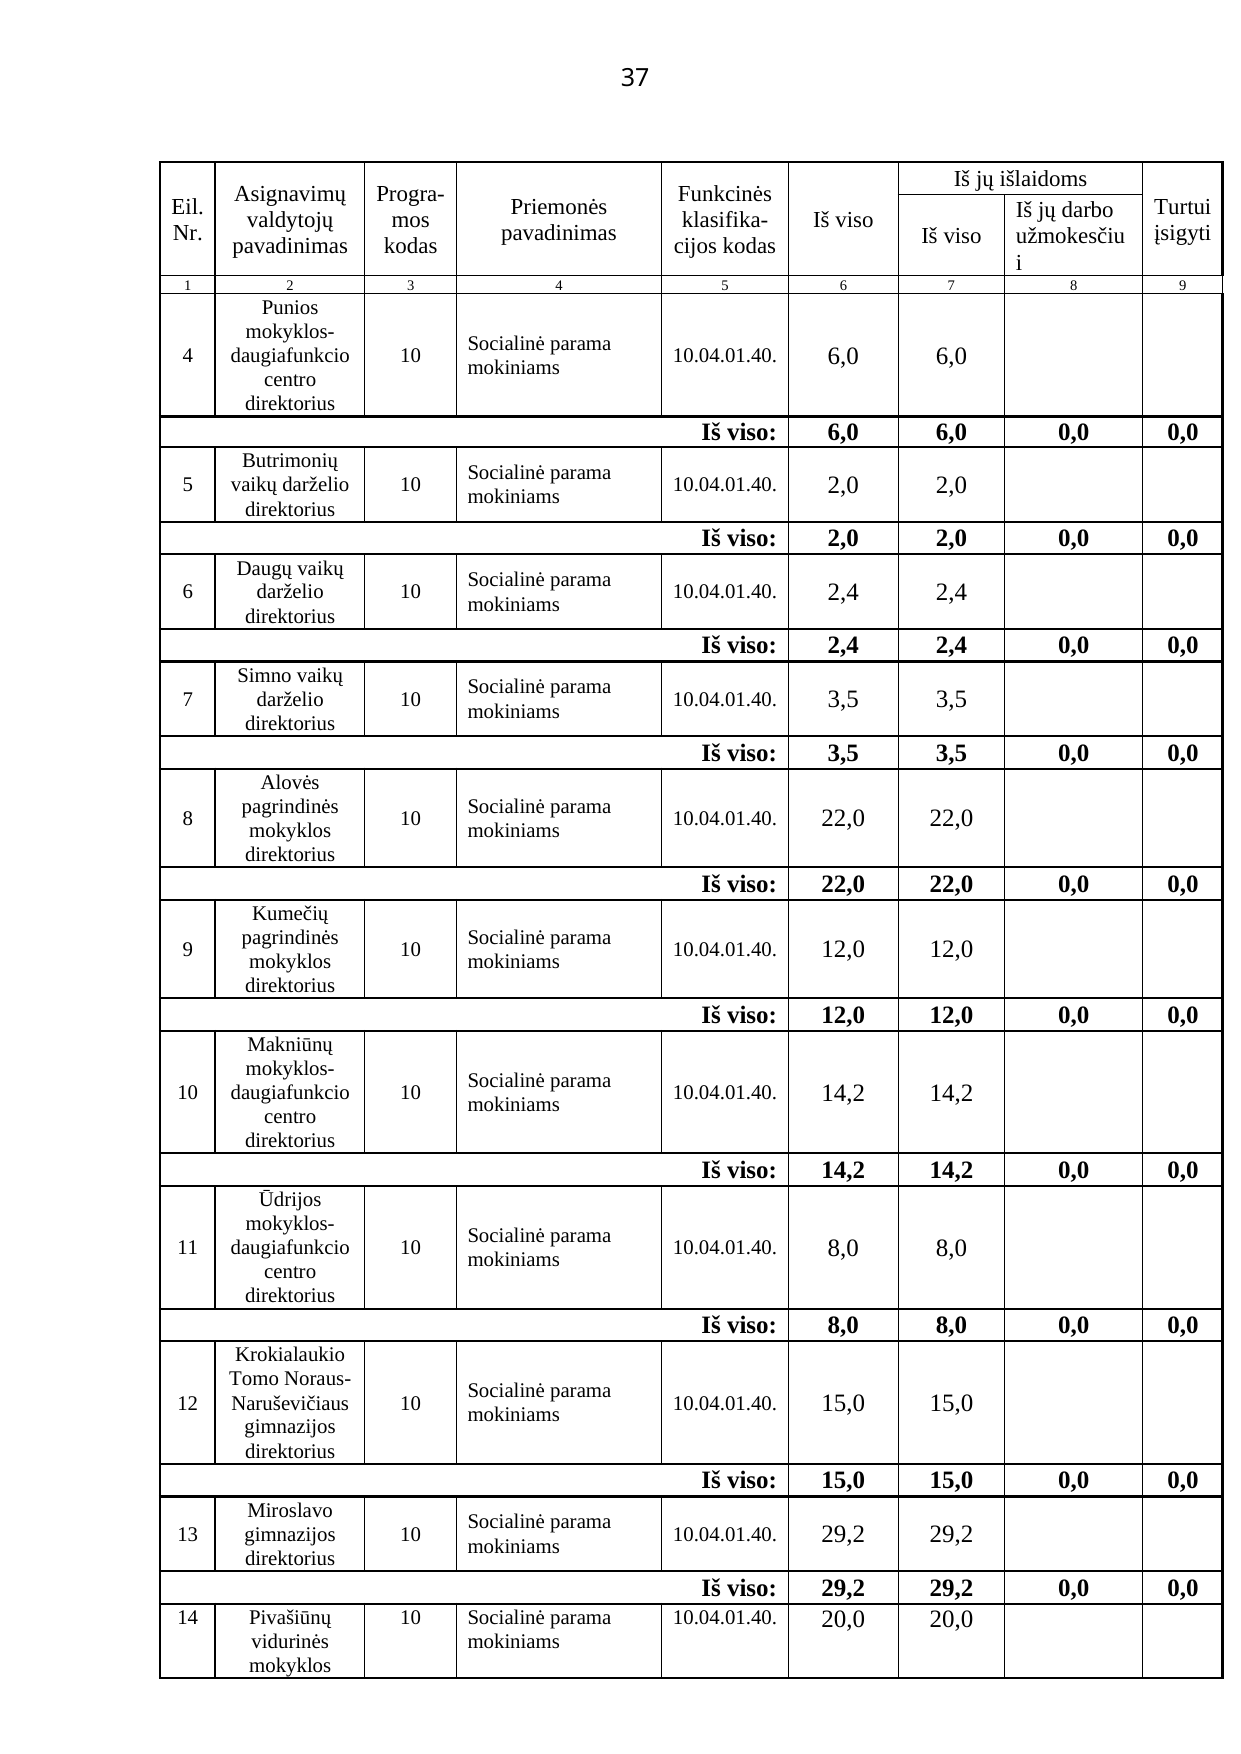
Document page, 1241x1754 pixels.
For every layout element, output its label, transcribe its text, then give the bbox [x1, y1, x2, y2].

table_cell 29,2 [789, 1572, 898, 1602]
table_cell 0,0 [1143, 418, 1221, 446]
table_cell 2,0 [899, 448, 1004, 521]
table_cell 10.04.01.40. [662, 448, 788, 521]
table_cell Iš viso: [161, 523, 788, 553]
table_cell 10.04.01.40. [662, 555, 788, 628]
table_cell 15,0 [789, 1342, 898, 1463]
table_cell Iš jų darbo užmokesčiui [1005, 195, 1142, 275]
table_cell 3 [365, 276, 456, 293]
table_cell 10 [365, 1187, 456, 1307]
table_cell 2,4 [789, 555, 898, 628]
table_cell Butrimonių vaikų darželio direktorius [216, 448, 364, 521]
table_cell Iš viso: [161, 1154, 788, 1185]
table_cell [1005, 663, 1142, 735]
table_cell 10.04.01.40. [662, 901, 788, 997]
table_cell 5 [161, 448, 214, 521]
table_cell 10 [365, 901, 456, 997]
table_cell Simno vaikų darželio direktorius [216, 663, 364, 735]
table_cell Kumečių pagrindinės mokyklos direktorius [216, 901, 364, 997]
table_cell 3,5 [899, 737, 1004, 767]
table_cell [1005, 555, 1142, 628]
table_cell [1143, 1032, 1221, 1152]
table_cell Alovės pagrindinės mokyklos direktorius [216, 770, 364, 866]
table_cell Iš viso: [161, 1465, 788, 1495]
table_cell Makniūnų mokyklos-daugiafunkcio centro direktorius [216, 1032, 364, 1152]
table_cell 13 [161, 1498, 214, 1570]
table_cell 10 [365, 448, 456, 521]
table_cell [1143, 555, 1221, 628]
table_cell 29,2 [789, 1498, 898, 1570]
table_cell [1005, 1498, 1142, 1570]
table_cell 15,0 [899, 1465, 1004, 1495]
table_cell Iš viso: [161, 630, 788, 660]
table_cell 0,0 [1005, 1572, 1142, 1602]
table_cell 3,5 [789, 737, 898, 767]
table_cell 2,0 [789, 523, 898, 553]
table_header Priemonės pavadinimas [457, 163, 661, 275]
table_cell Iš viso: [161, 999, 788, 1030]
table_cell 2,0 [899, 523, 1004, 553]
table_cell 14,2 [789, 1154, 898, 1185]
table_cell Daugų vaikų darželio direktorius [216, 555, 364, 628]
table_cell Iš viso [899, 195, 1004, 275]
table_cell Socialinė parama mokiniams [457, 555, 661, 628]
table_cell 1 [161, 276, 214, 293]
table_cell 12,0 [789, 901, 898, 997]
table_cell 29,2 [899, 1572, 1004, 1602]
table_cell 0,0 [1005, 630, 1142, 660]
table_cell 12,0 [789, 999, 898, 1030]
table_cell 14 [161, 1605, 214, 1677]
table_cell 2 [216, 276, 364, 293]
table_header Eil. Nr. [161, 163, 214, 275]
table_cell 0,0 [1143, 1572, 1221, 1602]
table_cell [1143, 1605, 1221, 1677]
table_cell [1143, 294, 1221, 415]
table_cell 15,0 [899, 1342, 1004, 1463]
table_cell [1005, 1032, 1142, 1152]
table_cell 0,0 [1005, 1310, 1142, 1340]
table_header Asignavimų valdytojų pavadinimas [216, 163, 364, 275]
table_cell 22,0 [899, 868, 1004, 899]
table_cell 6,0 [899, 294, 1004, 415]
table_cell Iš viso: [161, 418, 788, 446]
table_cell [1143, 1187, 1221, 1307]
table_cell 10.04.01.40. [662, 1187, 788, 1307]
table_cell [1005, 901, 1142, 997]
table_cell 22,0 [899, 770, 1004, 866]
table_cell Krokialaukio Tomo Noraus-Naruševičiaus gimnazijos direktorius [216, 1342, 364, 1463]
table_cell Socialinė parama mokiniams [457, 1187, 661, 1307]
table_cell 10.04.01.40. [662, 770, 788, 866]
table_cell 0,0 [1143, 1154, 1221, 1185]
table_cell Socialinė parama mokiniams [457, 1342, 661, 1463]
table_cell [1143, 1498, 1221, 1570]
table_cell Iš viso: [161, 1572, 788, 1602]
table_cell [1143, 770, 1221, 866]
table_cell [1005, 1605, 1142, 1677]
table_cell 10.04.01.40. [662, 1605, 788, 1677]
table_cell [1005, 448, 1142, 521]
table_cell 0,0 [1005, 868, 1142, 899]
table_cell [1005, 770, 1142, 866]
table_cell 6,0 [789, 418, 898, 446]
table_cell 8 [1005, 276, 1142, 293]
table_header Turtui įsigyti [1143, 163, 1221, 275]
table_cell 0,0 [1143, 630, 1221, 660]
table_cell Punios mokyklos-daugiafunkcio centro direktorius [216, 294, 364, 415]
table_header Iš viso [789, 163, 898, 275]
table_cell 3,5 [789, 663, 898, 735]
table_cell 4 [457, 276, 661, 293]
table_cell 0,0 [1005, 1465, 1142, 1495]
table_cell 8,0 [789, 1187, 898, 1307]
table_cell 0,0 [1143, 999, 1221, 1030]
table_cell 10 [365, 663, 456, 735]
table_cell [1143, 901, 1221, 997]
table_cell 2,4 [789, 630, 898, 660]
table_cell 0,0 [1143, 868, 1221, 899]
table_cell [1143, 1342, 1221, 1463]
table_cell Socialinė parama mokiniams [457, 448, 661, 521]
table_cell Socialinė parama mokiniams [457, 1605, 661, 1677]
table_cell 6,0 [899, 418, 1004, 446]
table_cell 0,0 [1005, 523, 1142, 553]
table_cell Socialinė parama mokiniams [457, 294, 661, 415]
table_cell 5 [662, 276, 788, 293]
table_cell 10 [365, 770, 456, 866]
table_cell 20,0 [789, 1605, 898, 1677]
table_cell Iš viso: [161, 737, 788, 767]
table_cell 0,0 [1143, 1310, 1221, 1340]
table_cell 10 [365, 1605, 456, 1677]
table_cell 14,2 [899, 1032, 1004, 1152]
table_cell 3,5 [899, 663, 1004, 735]
table_cell 10.04.01.40. [662, 663, 788, 735]
table_cell 7 [899, 276, 1004, 293]
table_cell 11 [161, 1187, 214, 1307]
table_cell 2,4 [899, 630, 1004, 660]
table_cell 8 [161, 770, 214, 866]
table_cell 10.04.01.40. [662, 1032, 788, 1152]
table_cell Pivašiūnų vidurinės mokyklos [216, 1605, 364, 1677]
table_cell 22,0 [789, 868, 898, 899]
table_cell Miroslavo gimnazijos direktorius [216, 1498, 364, 1570]
table_cell 10 [365, 1498, 456, 1570]
table_cell 4 [161, 294, 214, 415]
table_cell 0,0 [1143, 737, 1221, 767]
table_cell [1005, 1187, 1142, 1307]
table_cell [1005, 294, 1142, 415]
table_cell 2,0 [789, 448, 898, 521]
table_cell 8,0 [789, 1310, 898, 1340]
table_cell 15,0 [789, 1465, 898, 1495]
table_cell 10 [365, 1342, 456, 1463]
table_cell [1143, 448, 1221, 521]
table_cell Iš viso: [161, 1310, 788, 1340]
table_cell 6 [161, 555, 214, 628]
table_cell Socialinė parama mokiniams [457, 663, 661, 735]
table_cell 0,0 [1143, 523, 1221, 553]
table_cell 9 [1143, 276, 1222, 293]
table_cell 0,0 [1143, 1465, 1221, 1495]
table_cell Ūdrijos mokyklos-daugiafunkcio centro direktorius [216, 1187, 364, 1307]
table_header Iš jų išlaidoms [899, 163, 1142, 194]
table_cell 10 [161, 1032, 214, 1152]
table_cell 10 [365, 1032, 456, 1152]
table_cell 9 [161, 901, 214, 997]
table_cell 7 [161, 663, 214, 735]
table_cell 10.04.01.40. [662, 1498, 788, 1570]
table_cell 0,0 [1005, 1154, 1142, 1185]
table_cell Socialinė parama mokiniams [457, 770, 661, 866]
table_cell 6,0 [789, 294, 898, 415]
table_cell 0,0 [1005, 418, 1142, 446]
table_cell Socialinė parama mokiniams [457, 1032, 661, 1152]
table_cell 10 [365, 294, 456, 415]
table_cell 14,2 [899, 1154, 1004, 1185]
table_cell [1005, 1342, 1142, 1463]
table_cell 10.04.01.40. [662, 1342, 788, 1463]
table_cell 20,0 [899, 1605, 1004, 1677]
table_cell 14,2 [789, 1032, 898, 1152]
table_cell 29,2 [899, 1498, 1004, 1570]
table_cell 12,0 [899, 999, 1004, 1030]
table_cell Iš viso: [161, 868, 788, 899]
table_cell 10.04.01.40. [662, 294, 788, 415]
table_cell 12 [161, 1342, 214, 1463]
table_cell 22,0 [789, 770, 898, 866]
table_header Funkcinės klasifika-cijos kodas [662, 163, 788, 275]
table_cell 2,4 [899, 555, 1004, 628]
table_header Progra-mos kodas [365, 163, 456, 275]
table_cell [1143, 663, 1221, 735]
table_cell 8,0 [899, 1187, 1004, 1307]
table_cell 0,0 [1005, 737, 1142, 767]
table_cell 12,0 [899, 901, 1004, 997]
table_cell 10 [365, 555, 456, 628]
table_cell 6 [789, 276, 898, 293]
table_cell Socialinė parama mokiniams [457, 901, 661, 997]
table_cell 0,0 [1005, 999, 1142, 1030]
table_cell Socialinė parama mokiniams [457, 1498, 661, 1570]
table_cell 8,0 [899, 1310, 1004, 1340]
